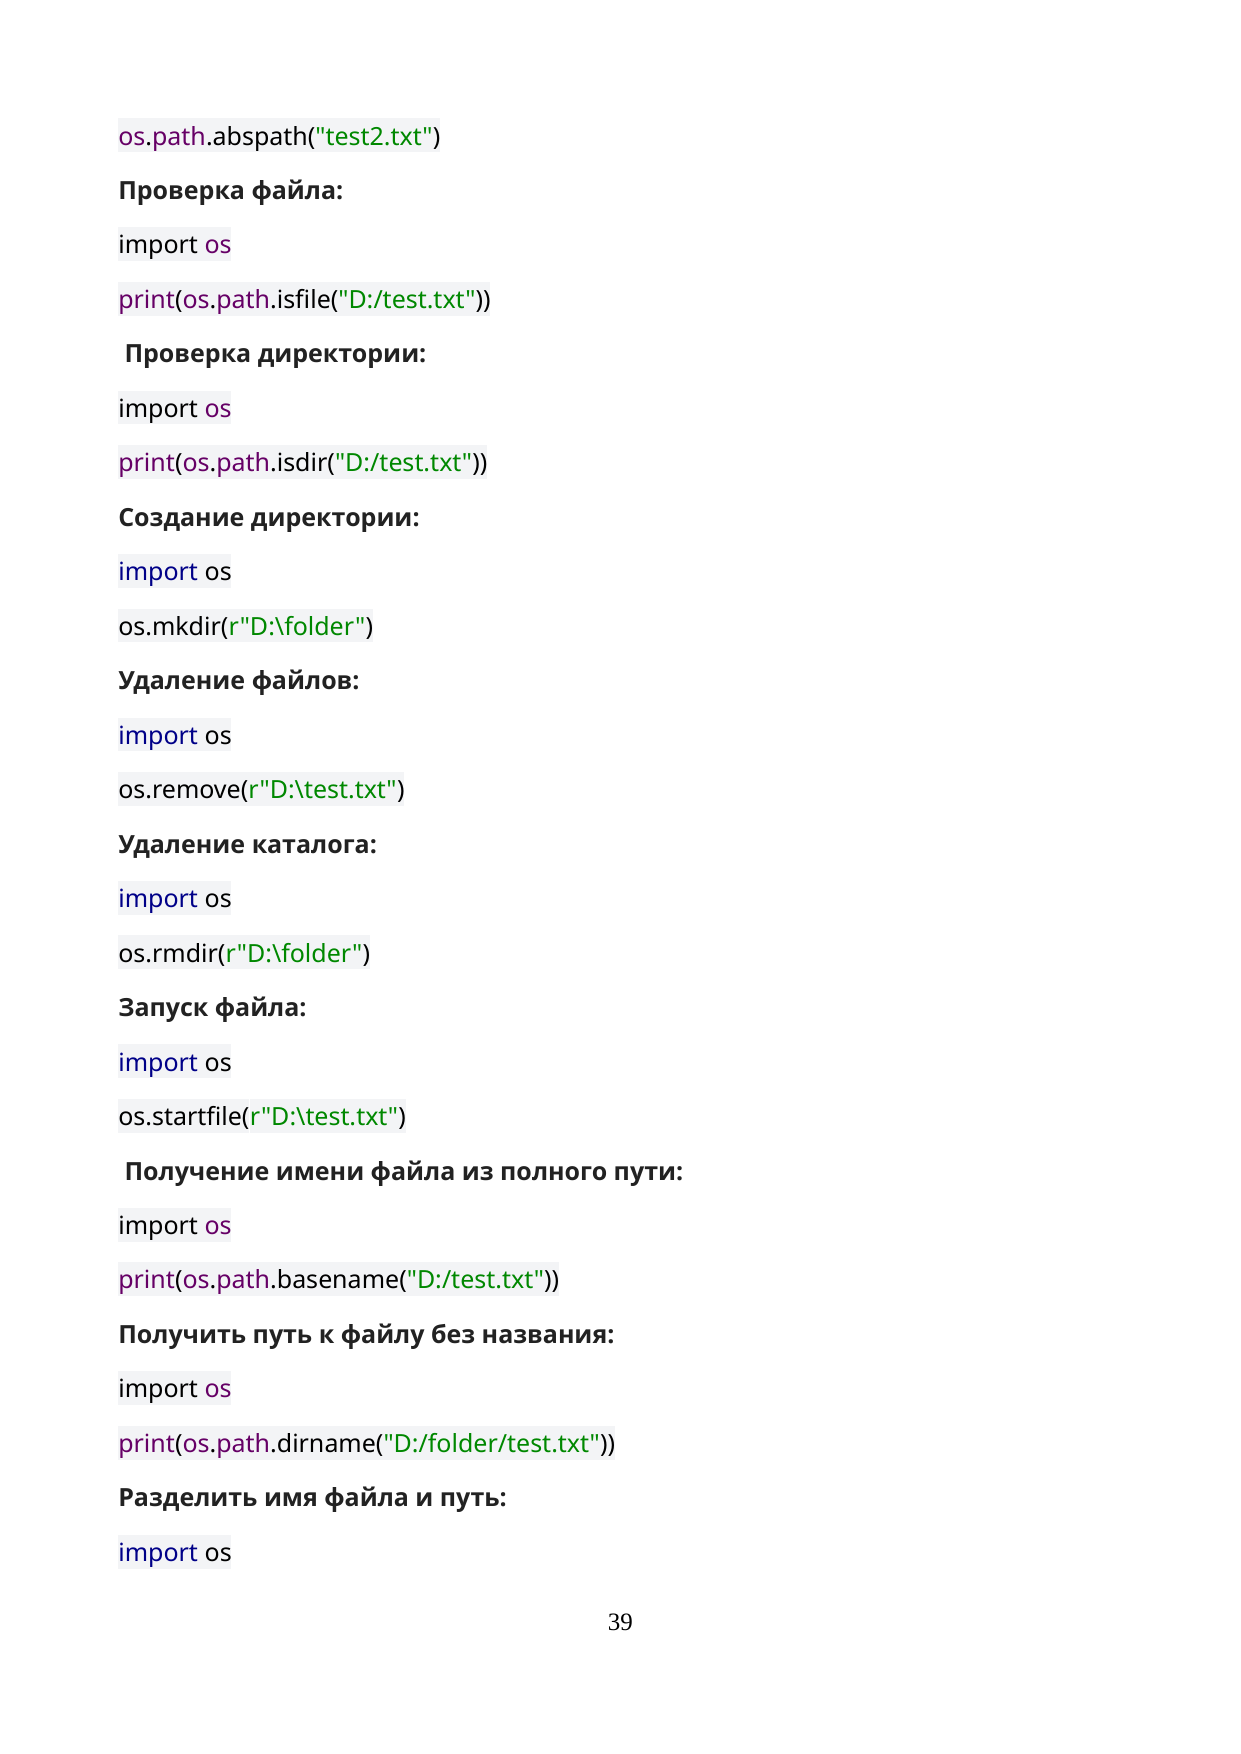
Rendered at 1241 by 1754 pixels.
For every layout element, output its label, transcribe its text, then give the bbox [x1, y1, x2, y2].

text print(os.path.isfile("D:/test.txt")) [118, 282, 1122, 316]
text Разделить имя файла и путь: [118, 1480, 1122, 1514]
text Получение имени файла из полного пути: [118, 1153, 1122, 1187]
text import os [118, 227, 1122, 261]
text Проверка файла: [118, 173, 1122, 207]
text print(os.path.isdir("D:/test.txt")) [118, 445, 1122, 479]
text print(os.path.dirname("D:/folder/test.txt")) [118, 1426, 1122, 1460]
text Получить путь к файлу без названия: [118, 1317, 1122, 1351]
text os.remove(r"D:\test.txt") [118, 772, 1122, 806]
text import os [118, 554, 1122, 588]
text import os [118, 391, 1122, 424]
text os.path.abspath("test2.txt") [118, 118, 1122, 152]
text import os [118, 717, 1122, 751]
text import os [118, 1044, 1122, 1078]
text print(os.path.basename("D:/test.txt")) [118, 1262, 1122, 1296]
text Удаление файлов: [118, 663, 1122, 697]
text Запуск файла: [118, 990, 1122, 1024]
text Создание директории: [118, 499, 1122, 533]
text os.mkdir(r"D:\folder") [118, 608, 1122, 642]
text import os [118, 1534, 1122, 1569]
text os.rmdir(r"D:\folder") [118, 935, 1122, 969]
text import os [118, 1208, 1122, 1242]
text import os [118, 1371, 1122, 1405]
text import os [118, 881, 1122, 915]
text os.startfile(r"D:\test.txt") [118, 1099, 1122, 1133]
text Удаление каталога: [118, 826, 1122, 860]
text Проверка директории: [118, 336, 1122, 370]
